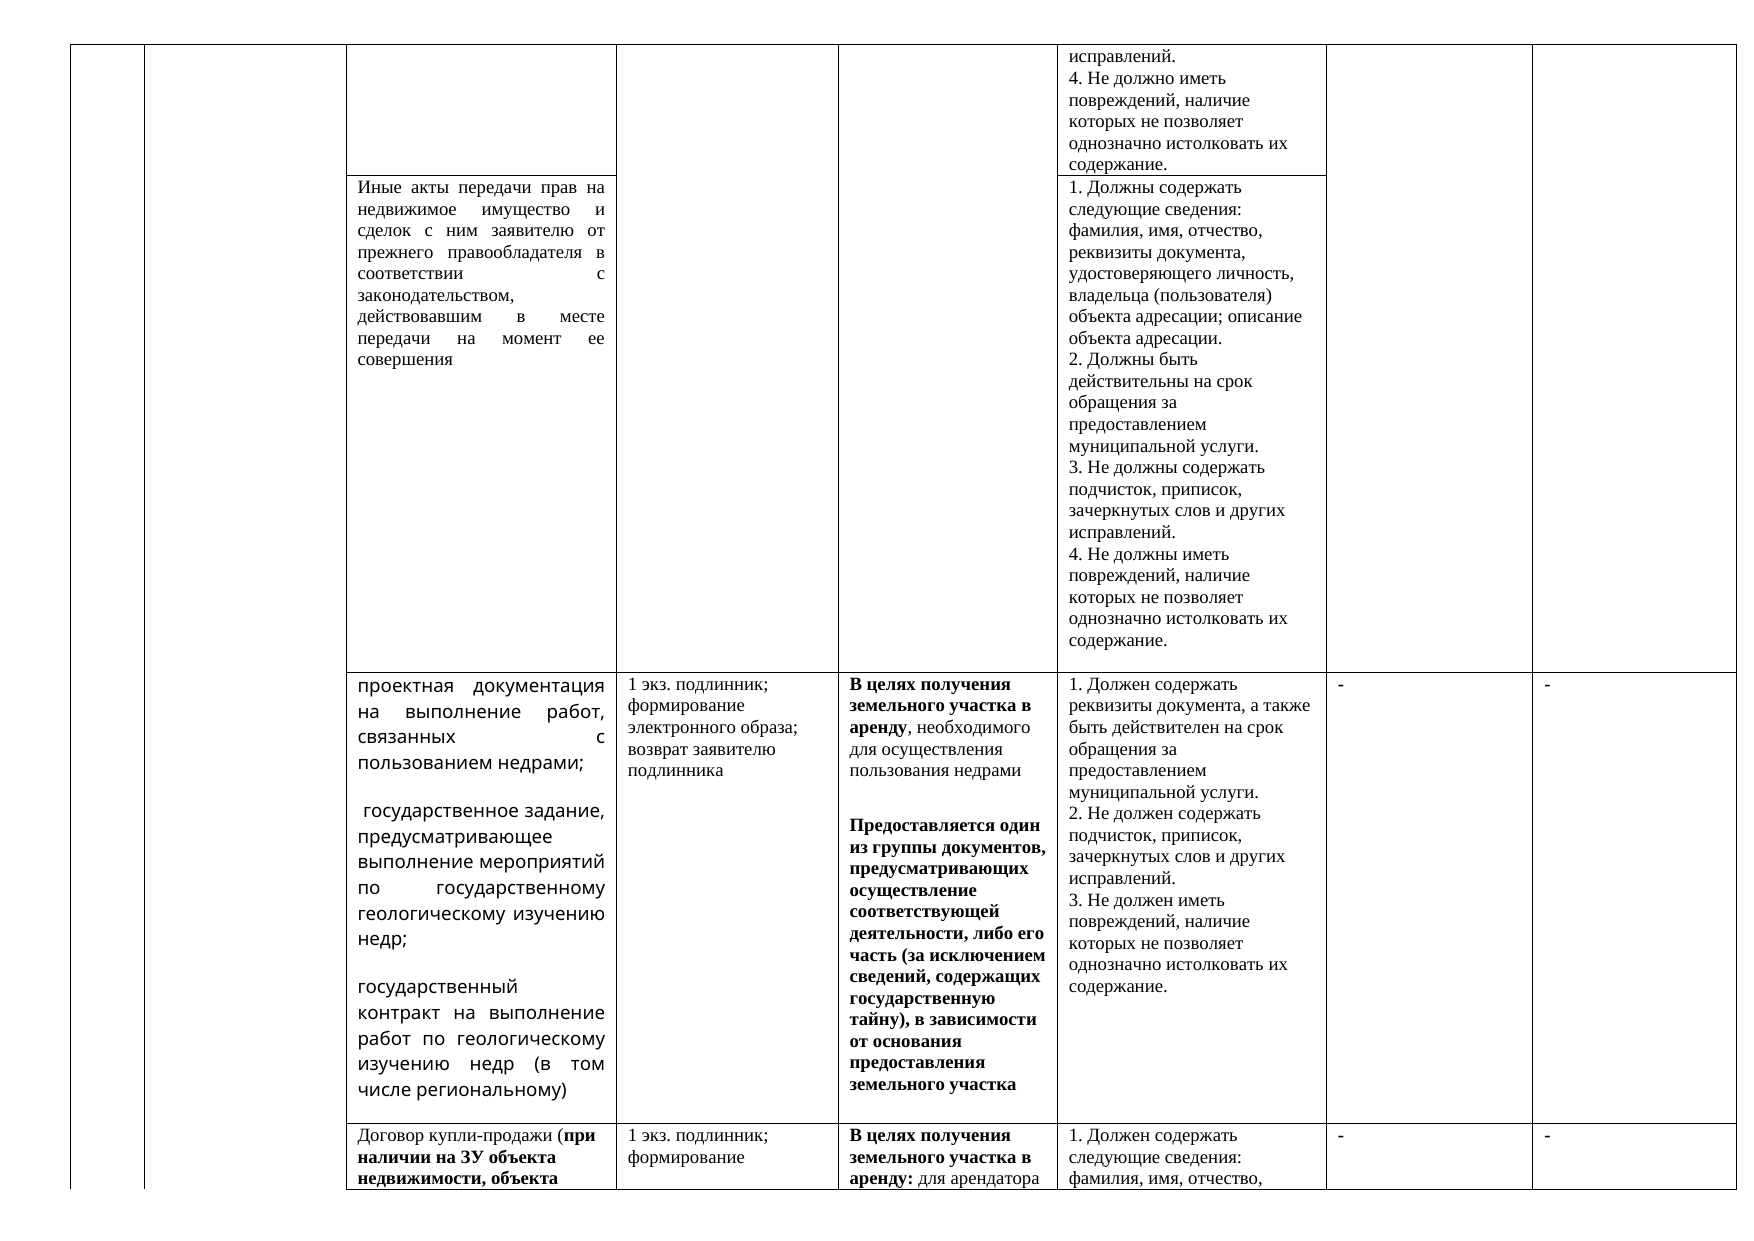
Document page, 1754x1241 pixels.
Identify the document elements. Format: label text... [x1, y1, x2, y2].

table_cell Договор купли-продажи (при наличии на ЗУ объекта недвижимости, объекта [347, 1124, 616, 1189]
table_cell 1 экз. подлинник; формирование электронного образа; возврат заявителю подлинника [617, 673, 838, 1123]
table_cell - [1327, 673, 1532, 1123]
table_cell исправлений. 4. Не должно иметь повреждений, наличие которых не позволяет однозначно истолковать их содержание. [1058, 45, 1326, 175]
table_cell 1. Должен содержать реквизиты документа, а также быть действителен на срок обращения за предоставлением муниципальной услуги. 2. Не должен содержать подчисток, приписок, зачеркнутых слов и других исправлений. 3. Не должен иметь повреждений, наличие которых не позволяет однозначно истолковать их содержание. [1058, 673, 1326, 1123]
table_cell В целях получения земельного участка в аренду: для арендатора [839, 1124, 1057, 1189]
table_cell 1. Должны содержать следующие сведения: фамилия, имя, отчество, реквизиты документа, удостоверяющего личность, владельца (пользователя) объекта адресации; описание объекта адресации. 2. Должны быть действительны на срок обращения за предоставлением муниципальной услуги. 3. Не должны содержать подчисток, приписок, зачеркнутых слов и других исправлений. 4. Не должны иметь повреждений, наличие которых не позволяет однозначно истолковать их содержание. [1058, 176, 1326, 672]
table_cell - [1327, 1124, 1532, 1189]
table_cell - [1533, 673, 1736, 1123]
table_cell Иные акты передачи прав на недвижимое имущество и сделок с ним заявителю от прежнего правообладателя в соответствии с законодательством, действовавшим в месте передачи на момент ее совершения [347, 176, 616, 672]
table_cell [347, 45, 616, 175]
table_cell - [1533, 1124, 1736, 1189]
table_cell проектная документация на выполнение работ, связанных с пользованием недрами; государственное задание, предусматривающее выполнение мероприятий по государственному геологическому изучению недр; государственный контракт на выполнение работ по геологическому изучению недр (в том числе региональному) [347, 673, 616, 1123]
table_cell 1. Должен содержать следующие сведения: фамилия, имя, отчество, [1058, 1124, 1326, 1189]
table_cell В целях получения земельного участка в аренду, необходимого для осуществления пользования недрами Предоставляется один из группы документов, предусматривающих осуществление соответствующей деятельности, либо его часть (за исключением сведений, содержащих государственную тайну), в зависимости от основания предоставления земельного участка [839, 673, 1057, 1123]
table_cell 1 экз. подлинник; формирование [617, 1124, 838, 1189]
